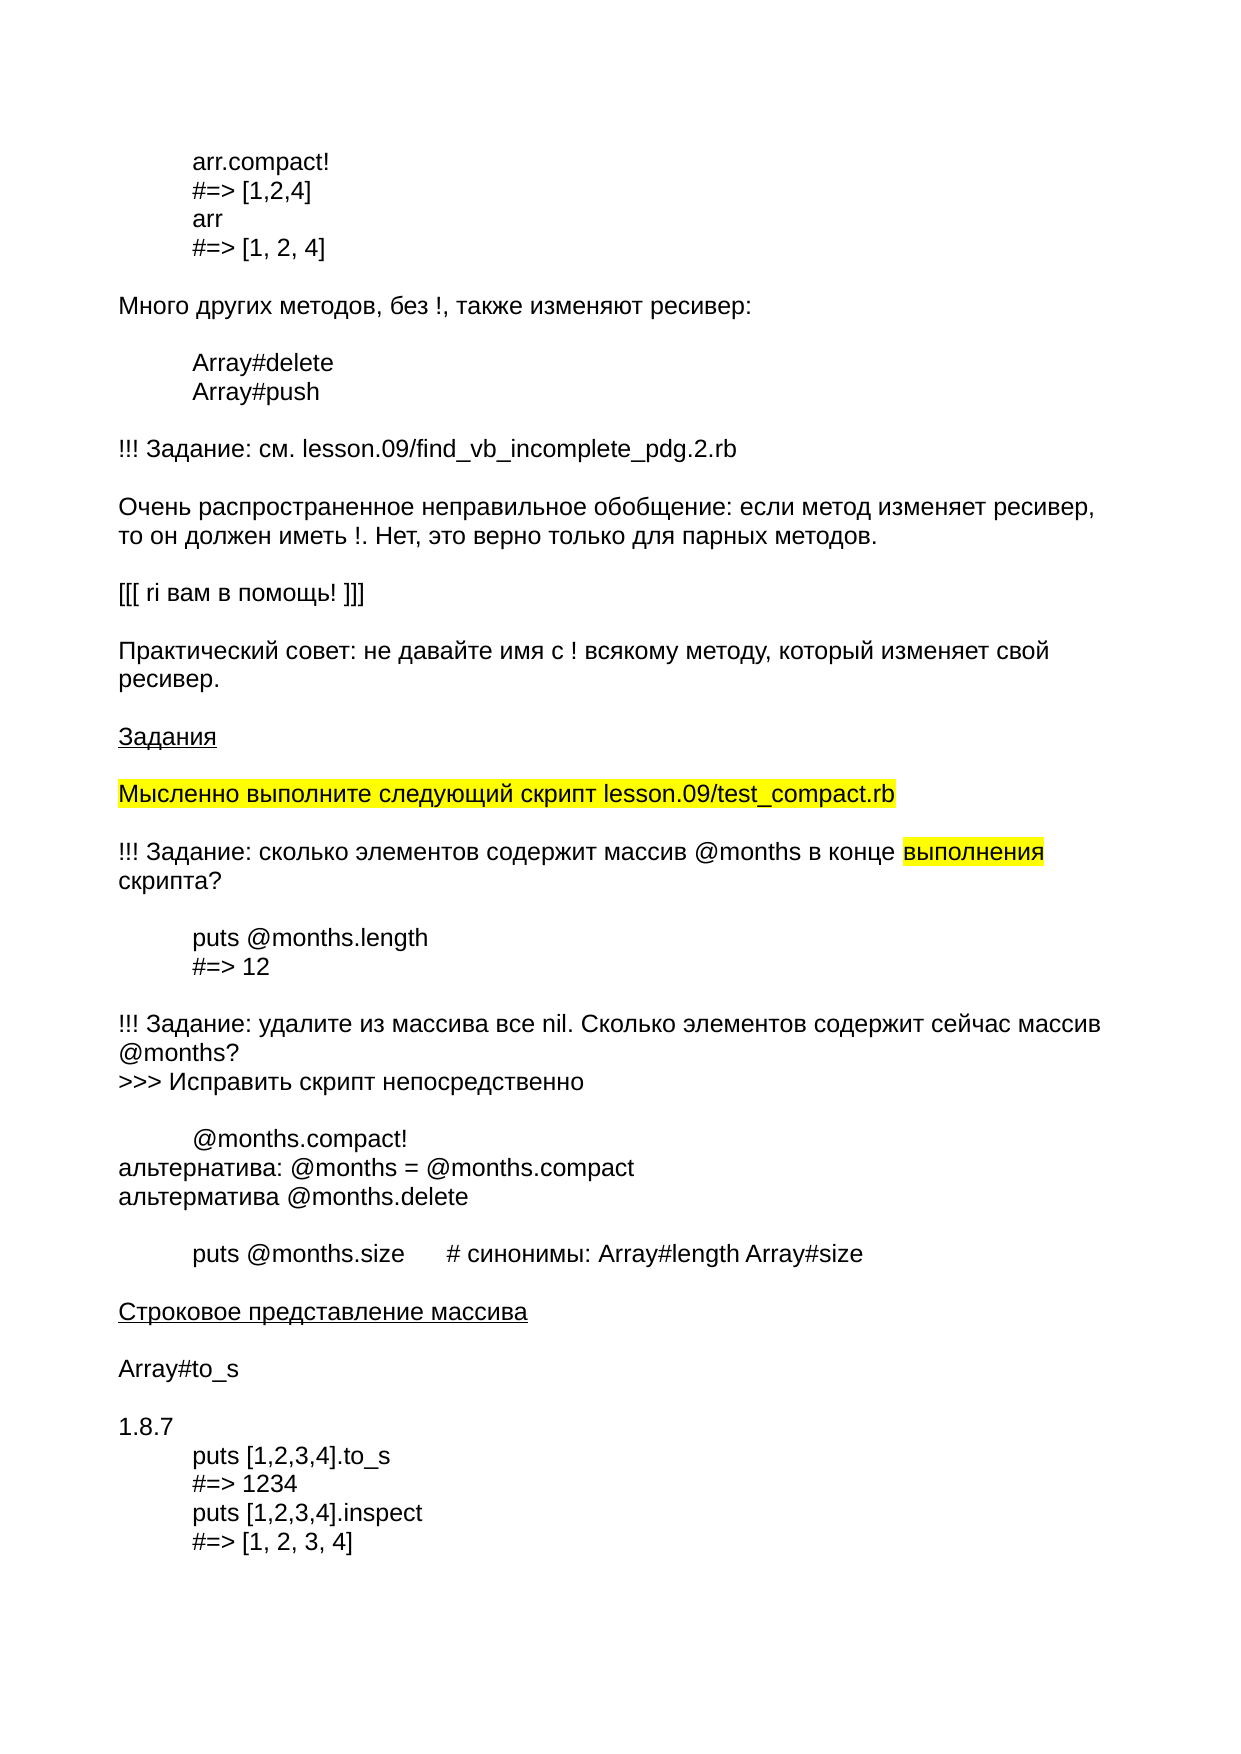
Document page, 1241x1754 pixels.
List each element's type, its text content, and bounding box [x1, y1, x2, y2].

text arr.compact! [118, 147, 1122, 176]
text Array#push [118, 377, 1122, 406]
text 1.8.7 [118, 1412, 1122, 1441]
text #=> 12 [118, 952, 1122, 981]
text Очень распространенное неправильное обобщение: если метод изменяет ресивер, то он должен иметь !. Нет, это верно только для парных методов. [118, 492, 1122, 549]
text @months.compact! [118, 1124, 1122, 1153]
text Array#delete [118, 348, 1122, 377]
text arr [118, 204, 1122, 233]
text !!! Задание: удалите из массива все nil. Сколько элементов содержит сейчас массив @months? [118, 1009, 1122, 1067]
text !!! Задание: сколько элементов содержит массив @months в конце выполнения скрипта? [118, 837, 1122, 894]
text puts [1,2,3,4].inspect [118, 1498, 1122, 1527]
text puts @months.length [118, 923, 1122, 952]
text [[[ ri вам в помощь! ]]] [118, 578, 1122, 607]
text Мысленно выполните следующий скрипт lesson.09/test_compact.rb [118, 779, 1122, 808]
text Много других методов, без !, также изменяют ресивер: [118, 291, 1122, 319]
text альтерматива @months.delete [118, 1182, 1122, 1211]
text #=> [1, 2, 3, 4] [118, 1527, 1122, 1556]
text альтернатива: @months = @months.compact [118, 1153, 1122, 1182]
text Задания [118, 722, 1122, 751]
text puts [1,2,3,4].to_s [118, 1441, 1122, 1469]
text #=> [1,2,4] [118, 176, 1122, 204]
text #=> [1, 2, 4] [118, 233, 1122, 262]
text #=> 1234 [118, 1469, 1122, 1498]
text puts @months.size # синонимы: Array#length Array#size [118, 1239, 1122, 1268]
text >>> Исправить скрипт непосредственно [118, 1067, 1122, 1096]
text Строковое представление массива [118, 1297, 1122, 1326]
text !!! Задание: см. lesson.09/find_vb_incomplete_pdg.2.rb [118, 434, 1122, 463]
text Array#to_s [118, 1354, 1122, 1383]
text Практический совет: не давайте имя с ! всякому методу, который изменяет свой ресивер. [118, 636, 1122, 693]
